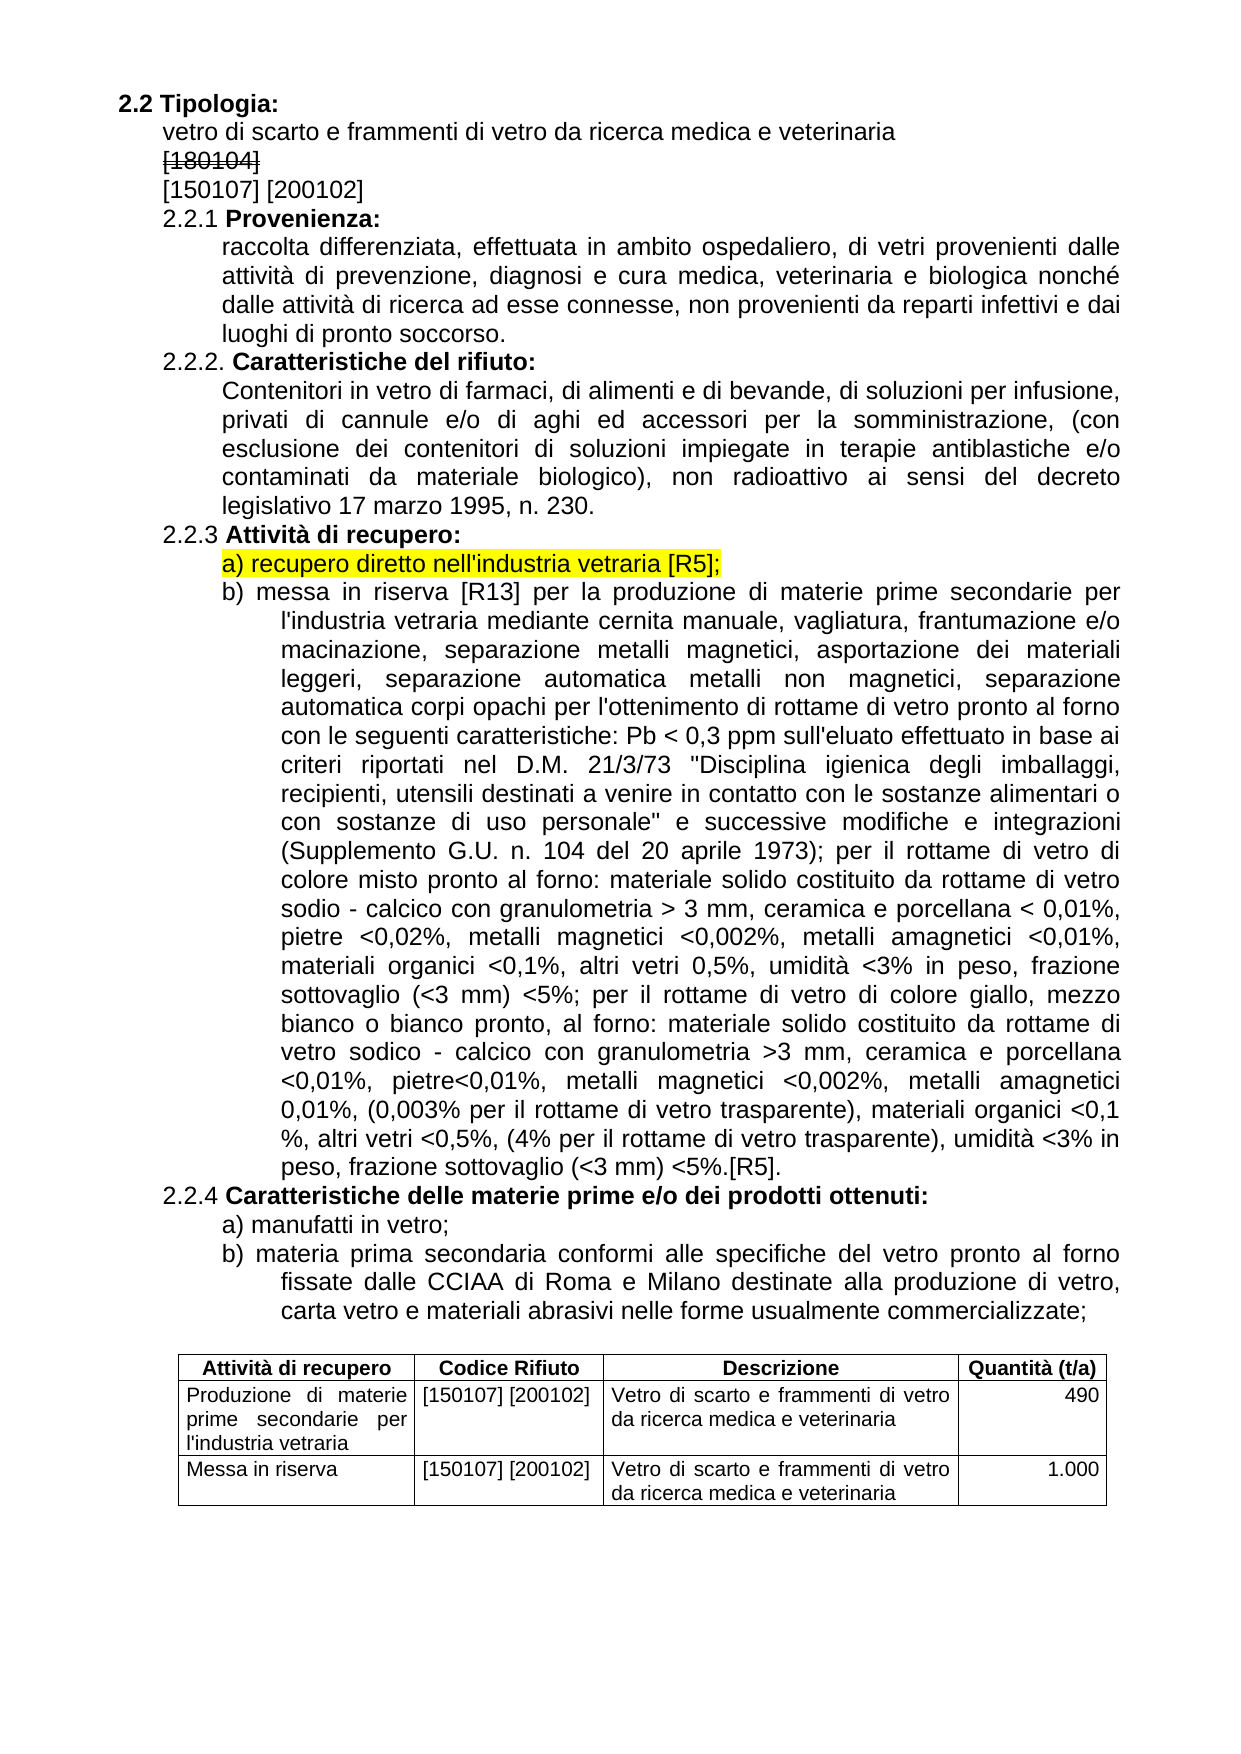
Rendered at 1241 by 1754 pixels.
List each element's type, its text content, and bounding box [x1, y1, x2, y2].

table_header Quantità (t/a) [959, 1355, 1106, 1380]
table_cell Vetro di scarto e frammenti di vetro da ricerca medica e veterinaria [604, 1456, 958, 1505]
text 2.2.3 Attività di recupero: [162, 520, 1122, 549]
table_header Attività di recupero [179, 1355, 414, 1380]
table_header Descrizione [604, 1355, 958, 1380]
text a) manufatti in vetro; [222, 1210, 1122, 1239]
text b) messa in riserva [R13] per la produzione di materie prime secondarie per l'industria vetraria mediante cernita manuale, vagliatura, frantumazione e/o macinazione, separazione metalli magnetici, asportazione dei materiali leggeri, separazione automatica metalli non magnetici, separazione automatica corpi opachi per l'ottenimento di rottame di vetro pronto al forno con le seguenti caratteristiche: Pb < 0,3 ppm sull'eluato effettuato in base ai criteri riportati nel D.M. 21/3/73 "Disciplina igienica degli imballaggi, recipienti, utensili destinati a venire in contatto con le sostanze alimentari o con sostanze di uso personale" e successive modifiche e integrazioni (Supplemento G.U. n. 104 del 20 aprile 1973); per il rottame di vetro di colore misto pronto al forno: materiale solido costituito da rottame di vetro sodio - calcico con granulometria > 3 mm, ceramica e porcellana < 0,01%, pietre <0,02%, metalli magnetici <0,002%, metalli amagnetici <0,01%, materiali organici <0,1%, altri vetri 0,5%, umidità <3% in peso, frazione sottovaglio (<3 mm) <5%; per il rottame di vetro di colore giallo, mezzo bianco o bianco pronto, al forno: materiale solido costituito da rottame di vetro sodico - calcico con granulometria >3 mm, ceramica e porcellana <0,01%, pietre<0,01%, metalli magnetici <0,002%, metalli amagnetici 0,01%, (0,003% per il rottame di vetro trasparente), materiali organici <0,1 %, altri vetri <0,5%, (4% per il rottame di vetro trasparente), umidità <3% in peso, frazione sottovaglio (<3 mm) <5%.[R5]. [222, 577, 1122, 1181]
text [150107] [200102] [162, 175, 1122, 204]
text [180104] [162, 146, 1122, 175]
text b) materia prima secondaria conformi alle specifiche del vetro pronto al forno fissate dalle CCIAA di Roma e Milano destinate alla produzione di vetro, carta vetro e materiali abrasivi nelle forme usualmente commercializzate; [222, 1239, 1122, 1325]
text raccolta differenziata, effettuata in ambito ospedaliero, di vetri provenienti dalle attività di prevenzione, diagnosi e cura medica, veterinaria e biologica nonché dalle attività di ricerca ad esse connesse, non provenienti da reparti infettivi e dai luoghi di pronto soccorso. [222, 232, 1122, 347]
table_cell Vetro di scarto e frammenti di vetro da ricerca medica e veterinaria [604, 1381, 958, 1455]
table_header Codice Rifiuto [415, 1355, 603, 1380]
text 2.2.4 Caratteristiche delle materie prime e/o dei prodotti ottenuti: [162, 1181, 1122, 1210]
text 2.2.1 Provenienza: [162, 204, 1122, 232]
table_cell 1.000 [959, 1456, 1106, 1505]
table_cell 490 [959, 1381, 1106, 1455]
subtitle 2.2 Tipologia: [118, 89, 1122, 117]
table_cell Messa in riserva [179, 1456, 414, 1505]
text 2.2.2. Caratteristiche del rifiuto: [162, 347, 1122, 376]
text Contenitori in vetro di farmaci, di alimenti e di bevande, di soluzioni per infusione, privati di cannule e/o di aghi ed accessori per la somministrazione, (con esclusione dei contenitori di soluzioni impiegate in terapie antiblastiche e/o contaminati da materiale biologico), non radioattivo ai sensi del decreto legislativo 17 marzo 1995, n. 230. [222, 376, 1122, 520]
table_cell [150107] [200102] [415, 1381, 603, 1455]
table_cell Produzione di materie prime secondarie per l'industria vetraria [179, 1381, 414, 1455]
table_cell [150107] [200102] [415, 1456, 603, 1505]
text vetro di scarto e frammenti di vetro da ricerca medica e veterinaria [162, 117, 1122, 146]
text a) recupero diretto nell'industria vetraria [R5]; [222, 549, 1122, 577]
